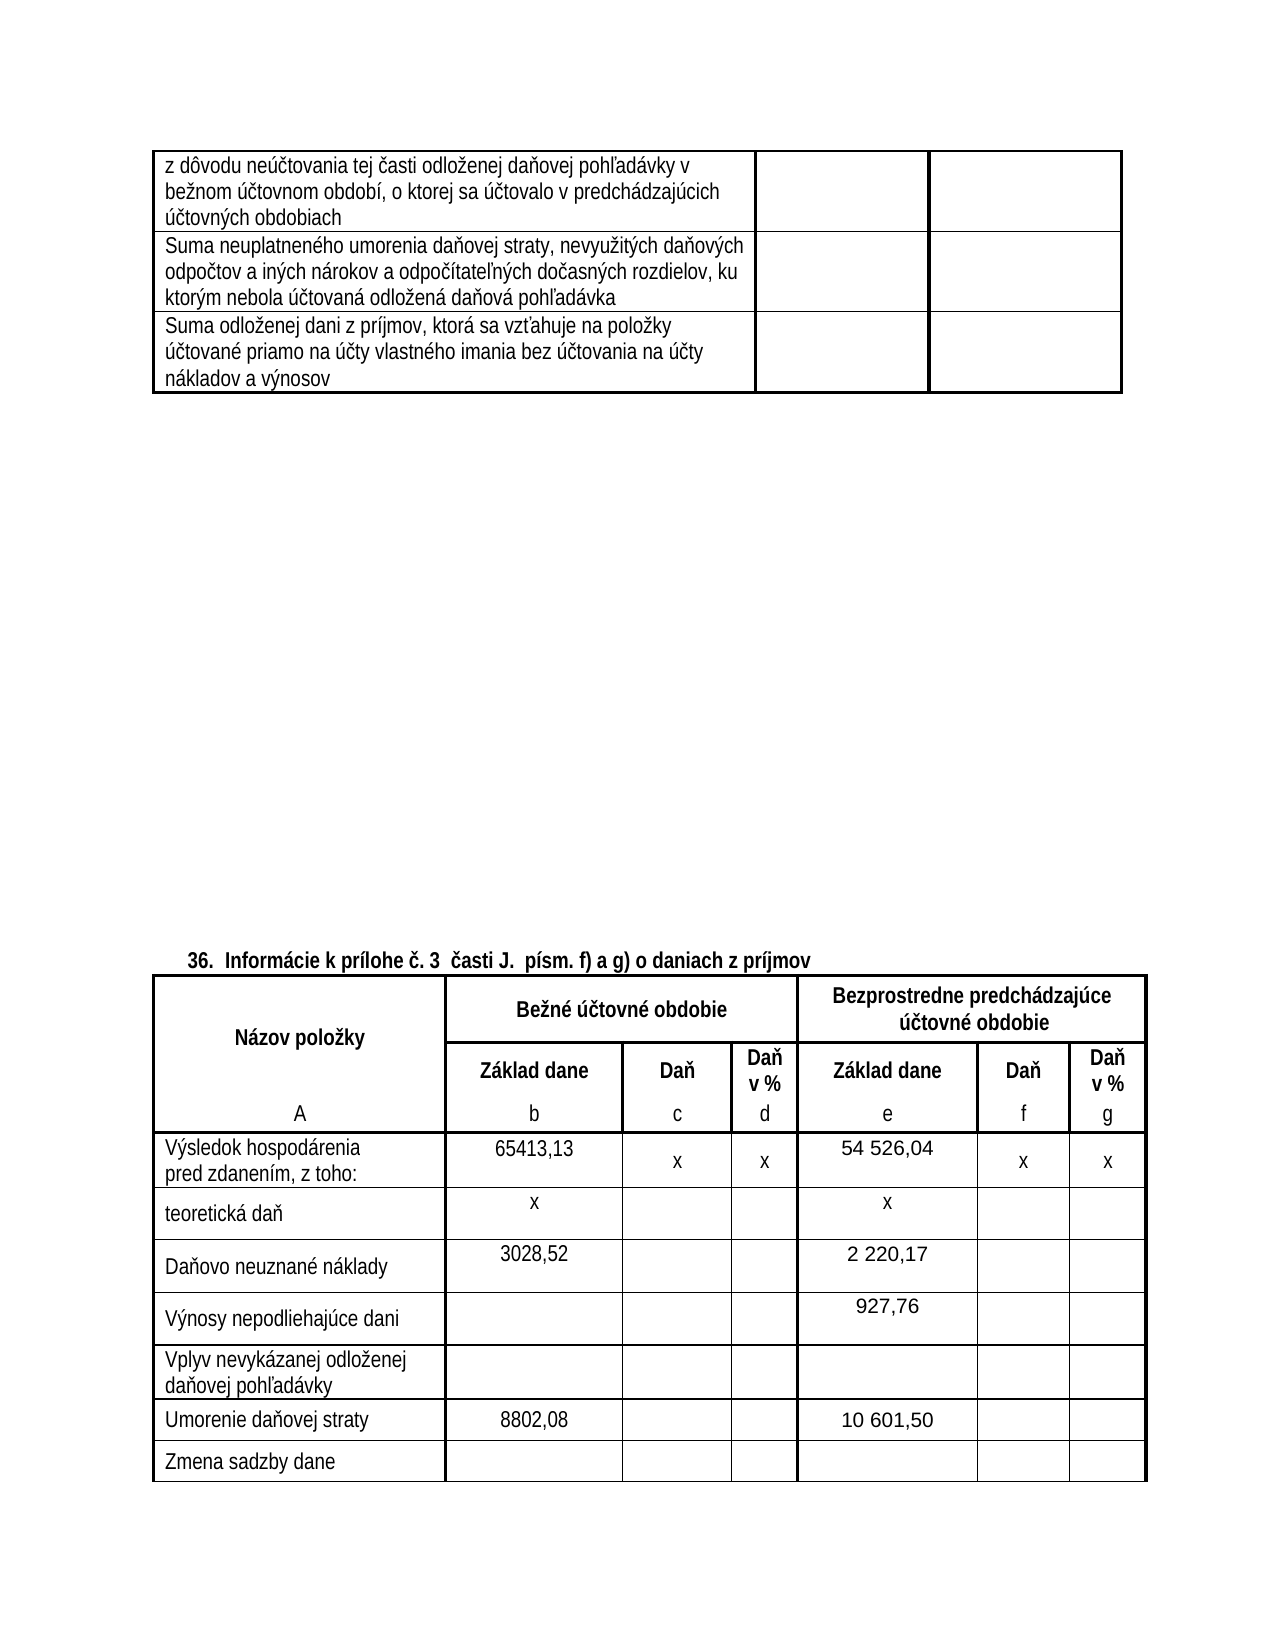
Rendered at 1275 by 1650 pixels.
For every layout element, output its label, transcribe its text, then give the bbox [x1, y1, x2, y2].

table_cell Zmena sadzby dane [155, 1441, 444, 1481]
table_cell [978, 1400, 1069, 1439]
table_cell [757, 152, 927, 231]
table_cell x [799, 1188, 977, 1239]
table_cell [1070, 1293, 1144, 1344]
table_cell Základ dane [799, 1044, 976, 1096]
table_cell [447, 1346, 622, 1398]
table_cell 10 601,50 [799, 1400, 977, 1439]
table_cell z dôvodu neúčtovania tej časti odloženej daňovej pohľadávky v bežnom účtovnom období, o ktorej sa účtovalo v predchádzajúcich účtovných obdobiach [155, 152, 754, 231]
table_cell [623, 1188, 731, 1239]
table_cell Vplyv nevykázanej odloženej daňovej pohľadávky [155, 1346, 444, 1398]
table_cell [732, 1441, 796, 1481]
table_cell [732, 1400, 796, 1439]
table_cell [623, 1293, 731, 1344]
table_cell [978, 1346, 1069, 1398]
table_cell [799, 1441, 977, 1481]
table_cell [757, 232, 927, 311]
table_cell d [733, 1096, 796, 1131]
table_cell [978, 1188, 1069, 1239]
table_cell [931, 232, 1120, 311]
table_cell Daň v % [1071, 1044, 1144, 1096]
table_cell [978, 1293, 1069, 1344]
table_cell 3028,52 [447, 1240, 622, 1291]
table_cell [447, 1441, 622, 1481]
table_cell [732, 1240, 796, 1291]
table_cell Suma neuplatneného umorenia daňovej straty, nevyužitých daňových odpočtov a iných nárokov a odpočítateľných dočasných rozdielov, ku ktorým nebola účtovaná odložená daňová pohľadávka [155, 232, 754, 311]
table_cell 927,76 [799, 1293, 977, 1344]
table_cell [1070, 1240, 1144, 1291]
table_cell x [1070, 1134, 1144, 1187]
table_cell teoretická daň [155, 1188, 444, 1239]
table_cell x [732, 1134, 796, 1187]
table_cell Suma odloženej dani z príjmov, ktorá sa vzťahuje na položky účtované priamo na účty vlastného imania bez účtovania na účty nákladov a výnosov [155, 312, 754, 391]
table_cell c [624, 1096, 730, 1131]
table_cell e [799, 1096, 976, 1131]
table_cell f [979, 1096, 1068, 1131]
table_cell [447, 1293, 622, 1344]
table_cell Výnosy nepodliehajúce dani [155, 1293, 444, 1344]
table_cell [732, 1293, 796, 1344]
table_cell g [1071, 1096, 1144, 1131]
table_cell [732, 1346, 796, 1398]
table_cell x [978, 1134, 1069, 1187]
table_cell [732, 1188, 796, 1239]
table_cell [623, 1346, 731, 1398]
table_cell [1070, 1441, 1144, 1481]
table_cell x [623, 1134, 731, 1187]
table_cell Daň v % [733, 1044, 796, 1096]
table_cell 2 220,17 [799, 1240, 977, 1291]
table_cell [623, 1441, 731, 1481]
table_cell 8802,08 [447, 1400, 622, 1439]
table_cell [1070, 1188, 1144, 1239]
table_cell [623, 1400, 731, 1439]
table_header Bežné účtovné obdobie [447, 977, 796, 1041]
table_cell [931, 312, 1120, 391]
table_cell [1070, 1400, 1144, 1439]
table_header Názov položky [155, 977, 444, 1096]
table_cell b [447, 1096, 621, 1131]
table_cell [1070, 1346, 1144, 1398]
table_cell [757, 312, 927, 391]
table_cell A [155, 1096, 444, 1131]
table_cell 54 526,04 [799, 1134, 977, 1187]
table_cell Výsledok hospodárenia pred zdanením, z toho: [155, 1134, 444, 1187]
table_cell [931, 152, 1120, 231]
table_cell x [447, 1188, 622, 1239]
table_cell 65413,13 [447, 1134, 622, 1187]
table_cell Daň [624, 1044, 730, 1096]
table_cell [799, 1346, 977, 1398]
table_header Bezprostredne predchádzajúce účtovné obdobie [799, 977, 1144, 1041]
table_cell [978, 1441, 1069, 1481]
table_cell Umorenie daňovej straty [155, 1400, 444, 1439]
table_cell Daň [979, 1044, 1068, 1096]
table_cell Daňovo neuznané náklady [155, 1240, 444, 1291]
table_cell Základ dane [447, 1044, 621, 1096]
table_cell [623, 1240, 731, 1291]
table_cell [978, 1240, 1069, 1291]
text 36. Informácie k prílohe č. 3 časti J. písm. f) a g) o daniach z príjmov [187, 947, 1087, 974]
